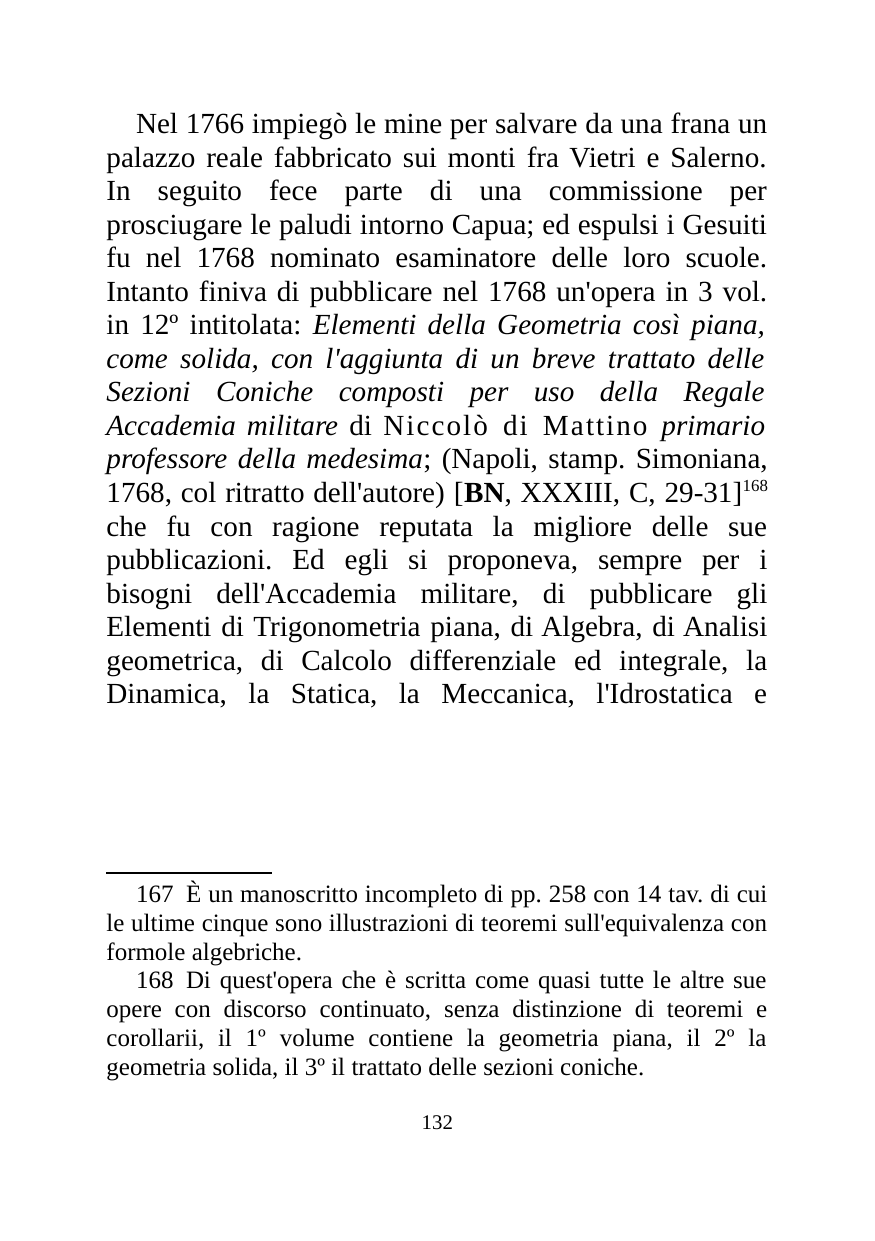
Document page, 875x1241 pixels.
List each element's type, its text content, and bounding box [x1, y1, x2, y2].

text Nel 1766 impiegò le mine per salvare da una frana un palazzo reale fabbricato sui monti fra Vietri e Salerno. In seguito fece parte di una commissione per prosciugare le paludi intorno Capua; ed espulsi i Gesuiti fu nel 1768 nominato esaminatore delle loro scuole. Intanto finiva di pubblicare nel 1768 un'opera in 3 vol. in 12º intitolata: Elementi della Geometria così piana, come solida, con l'aggiunta di un breve trattato delle Sezioni Coniche composti per uso della Regale Accademia militare di Niccolò di Mattino primario professore della medesima; (Napoli, stamp. Simoniana, 1768, col ritratto dell'autore) [BN, XXXIII, C, 29-31] che fu con ragione reputata la migliore delle sue pubblicazioni. Ed egli si proponeva, sempre per i bisogni dell'Accademia militare, di pubblicare gli Elementi di Trigonometria piana, di Algebra, di Analisi geometrica, di Calcolo differenziale ed integrale, la Dinamica, la Statica, la Meccanica, l'Idrostatica e [106, 106, 768, 743]
text È un manoscritto incompleto di pp. 258 con 14 tav. di cui le ultime cinque sono illustrazioni di teoremi sull'equivalenza con formole algebriche. [106, 879, 768, 965]
text Di quest'opera che è scritta come quasi tutte le altre sue opere con discorso continuato, senza distinzione di teoremi e corollarii, il 1º volume contiene la geometria piana, il 2º la geometria solida, il 3º il trattato delle sezioni coniche. [106, 965, 768, 1080]
